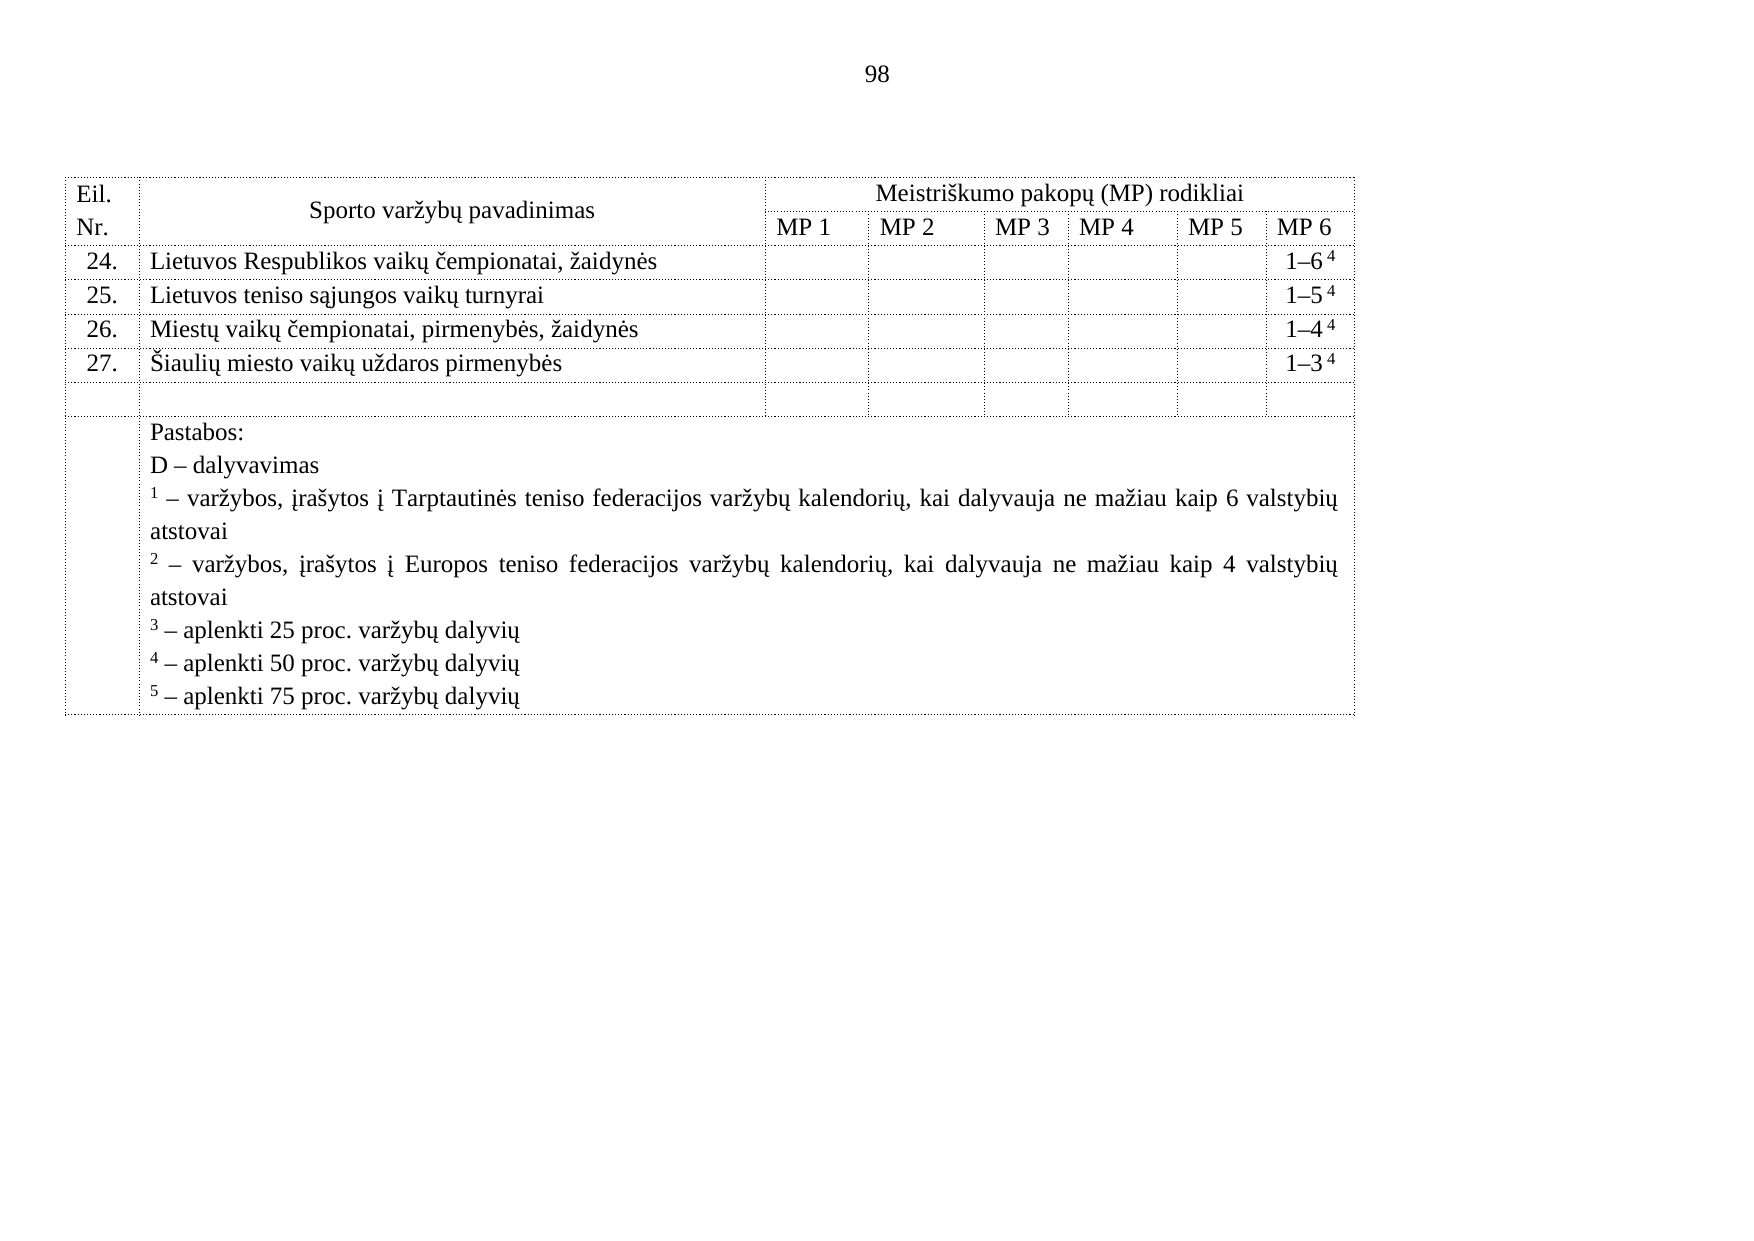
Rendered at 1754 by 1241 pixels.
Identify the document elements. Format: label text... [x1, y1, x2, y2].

table_cell [66, 382, 139, 416]
table_cell [1068, 279, 1177, 313]
table_header Sporto varžybų pavadinimas [139, 177, 765, 245]
table_cell [1177, 314, 1266, 347]
table_cell 1–6 4 [1266, 245, 1355, 279]
table_cell [1177, 348, 1266, 382]
table_cell [66, 416, 139, 714]
table_cell [984, 279, 1068, 313]
table_cell [1068, 314, 1177, 347]
table_cell [869, 279, 984, 313]
table_cell [869, 245, 984, 279]
table_cell [984, 348, 1068, 382]
table_cell [869, 382, 984, 416]
table_cell [1177, 245, 1266, 279]
table_cell Lietuvos teniso sąjungos vaikų turnyrai [139, 279, 765, 313]
table_header Meistriškumo pakopų (MP) rodikliai [765, 177, 1355, 211]
table_cell [139, 382, 765, 416]
table_cell MP 4 [1068, 211, 1177, 245]
table_cell 1–4 4 [1266, 314, 1355, 347]
table_cell 27. [66, 348, 139, 382]
table_cell 24. [66, 245, 139, 279]
table_cell MP 6 [1266, 211, 1355, 245]
table_cell [1068, 382, 1177, 416]
table_cell [869, 314, 984, 347]
table_cell [765, 279, 869, 313]
table_cell 25. [66, 279, 139, 313]
table_cell 1–5 4 [1266, 279, 1355, 313]
table_cell [765, 245, 869, 279]
table_cell [1177, 279, 1266, 313]
table_cell MP 3 [984, 211, 1068, 245]
table_cell [765, 382, 869, 416]
table_cell MP 5 [1177, 211, 1266, 245]
table_cell [1068, 245, 1177, 279]
table_cell [984, 382, 1068, 416]
table_cell [984, 314, 1068, 347]
table_cell Lietuvos Respublikos vaikų čempionatai, žaidynės [139, 245, 765, 279]
table_cell 26. [66, 314, 139, 347]
table_cell MP 2 [869, 211, 984, 245]
table_cell Miestų vaikų čempionatai, pirmenybės, žaidynės [139, 314, 765, 347]
table_cell Pastabos: D – dalyvavimas 1 – varžybos, įrašytos į Tarptautinės teniso federacijos varžybų kalendorių, kai dalyvauja ne mažiau kaip 6 valstybių atstovai 2 – varžybos, įrašytos į Europos teniso federacijos varžybų kalendorių, kai dalyvauja ne mažiau kaip 4 valstybių atstovai 3 – aplenkti 25 proc. varžybų dalyvių 4 – aplenkti 50 proc. varžybų dalyvių 5 – aplenkti 75 proc. varžybų dalyvių [139, 416, 1355, 714]
table_cell [869, 348, 984, 382]
table_cell [1177, 382, 1266, 416]
table_cell Šiaulių miesto vaikų uždaros pirmenybės [139, 348, 765, 382]
table_cell [984, 245, 1068, 279]
table_cell [765, 314, 869, 347]
table_cell [765, 348, 869, 382]
table_cell 1–3 4 [1266, 348, 1355, 382]
table_cell [1068, 348, 1177, 382]
table_cell MP 1 [765, 211, 869, 245]
table_header Eil. Nr. [66, 177, 139, 245]
table_cell [1266, 382, 1355, 416]
